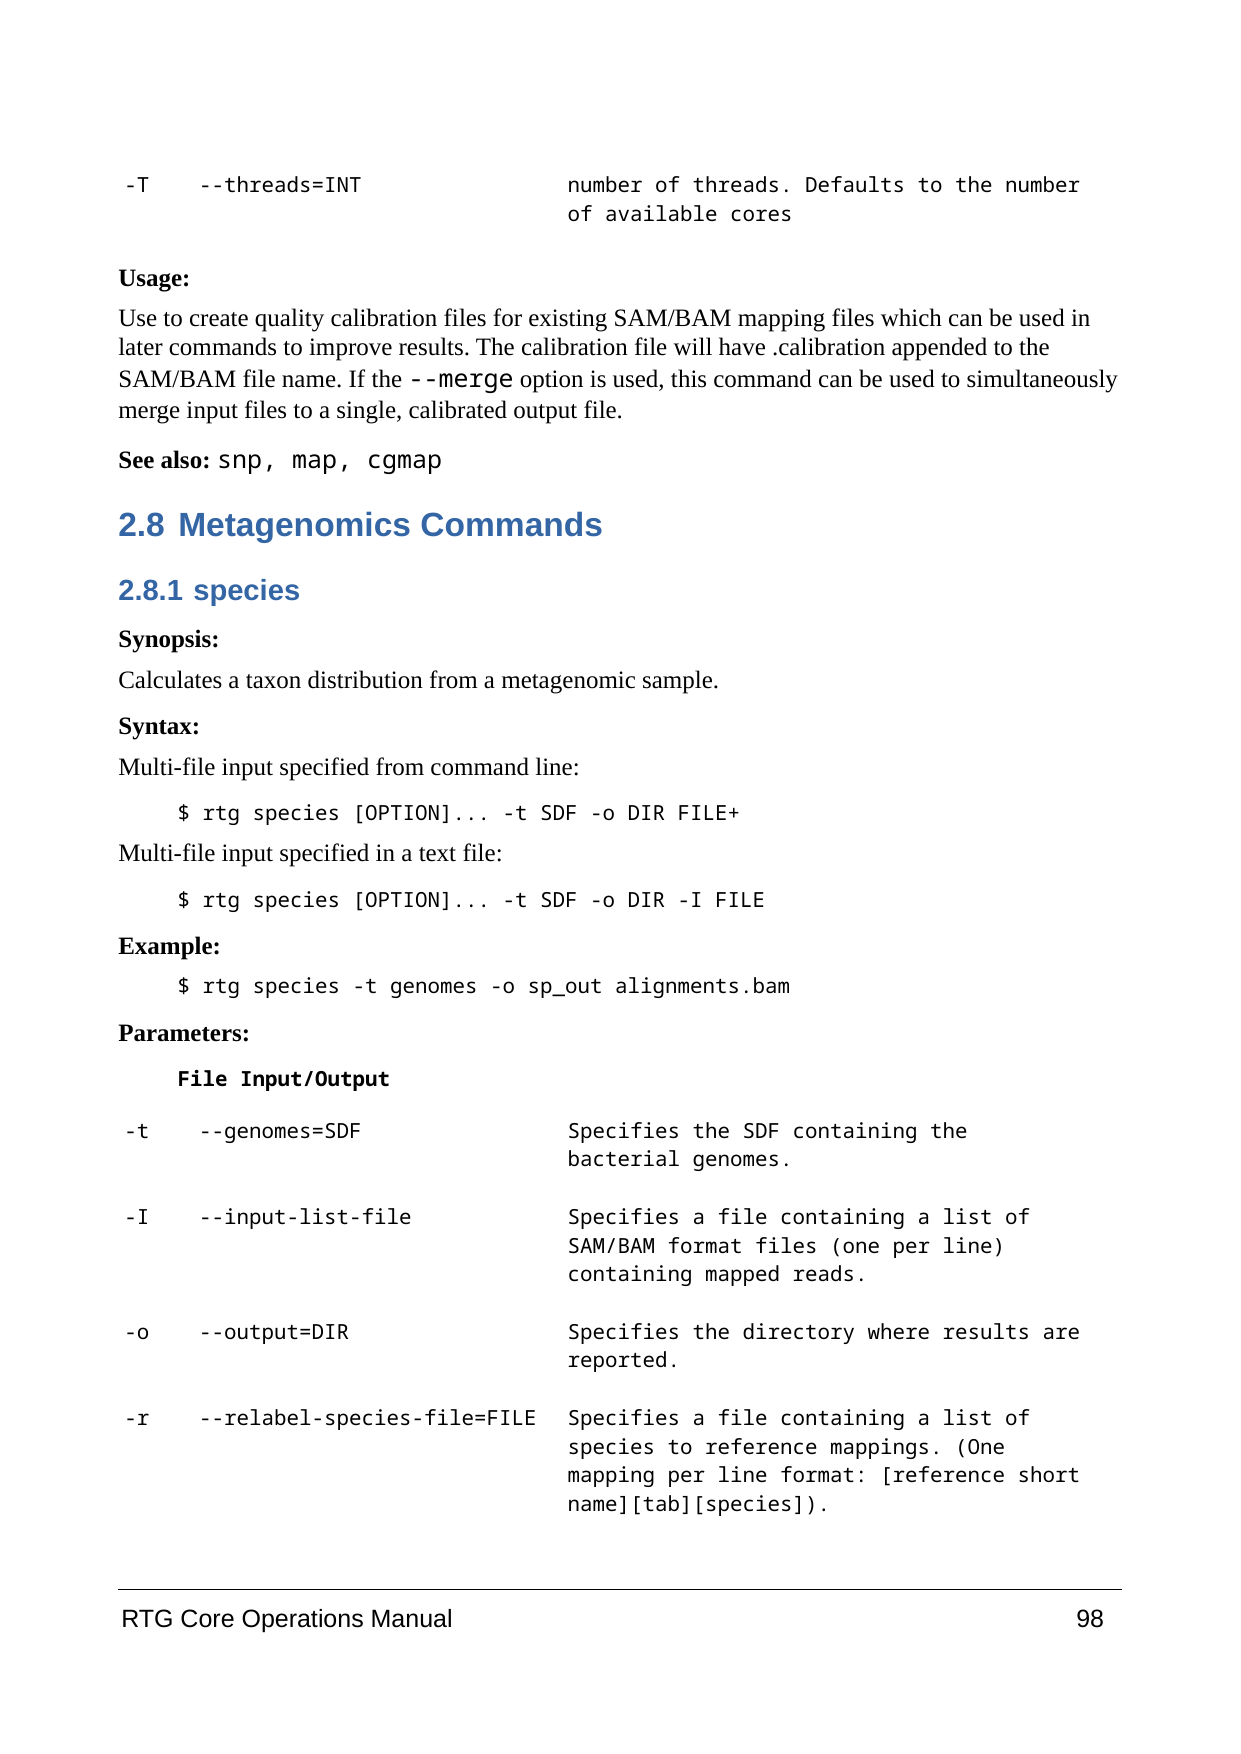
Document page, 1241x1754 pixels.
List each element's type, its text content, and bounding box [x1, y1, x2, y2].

subtitle Usage: [118, 263, 1122, 291]
table_cell Specifies the directory where results are reported. [561, 1305, 1093, 1392]
text Multi-file input specified in a text file: [118, 838, 1122, 867]
table_header --genomes=SDF [193, 1104, 561, 1191]
table_header Specifies the SDF containing the bacterial genomes. [561, 1104, 1093, 1191]
text $ rtg species [OPTION]... -t SDF -o DIR FILE+ [177, 798, 1122, 827]
text Use to create quality calibration files for existing SAM/BAM mapping files which can be used in later commands to improve results. The calibration file will have .calibration appended to the SAM/BAM file name. If the --merge option is used, this command can be used to simultaneously merge input files to a single, calibrated output file. [118, 303, 1122, 423]
table_cell -r [118, 1392, 193, 1535]
table_header -t [118, 1104, 193, 1191]
subtitle Example: [118, 931, 1122, 960]
table_cell Specifies a file containing a list of SAM/BAM format files (one per line) containing mapped reads. [561, 1191, 1093, 1305]
subtitle Syntax: [118, 711, 1122, 740]
subtitle Metagenomics Commands [118, 505, 1122, 543]
table_cell --relabel-species-file=FILE [193, 1392, 561, 1535]
subtitle species [118, 573, 1122, 606]
subtitle Synopsis: [118, 624, 1122, 653]
table_cell Specifies a file containing a list of species to reference mappings. (One mapping per line format: [reference short name][tab][species]). [561, 1392, 1093, 1535]
table_cell --output=DIR [193, 1305, 561, 1392]
table_cell -I [118, 1191, 193, 1305]
text $ rtg species [OPTION]... -t SDF -o DIR -I FILE [177, 885, 1122, 913]
subtitle Parameters: [118, 1018, 1122, 1046]
text Multi-file input specified from command line: [118, 752, 1122, 780]
table_cell -o [118, 1305, 193, 1392]
text File Input/Output [177, 1064, 1122, 1092]
table_cell -T [118, 159, 193, 245]
table_cell --threads=INT [193, 159, 561, 245]
text $ rtg species -t genomes -o sp_out alignments.bam [177, 971, 1122, 1000]
table_cell number of threads. Defaults to the number of available cores [561, 159, 1093, 245]
text Calculates a taxon distribution from a metagenomic sample. [118, 665, 1122, 693]
table_cell --input-list-file [193, 1191, 561, 1305]
text See also: snp, map, cgmap [118, 441, 1122, 475]
